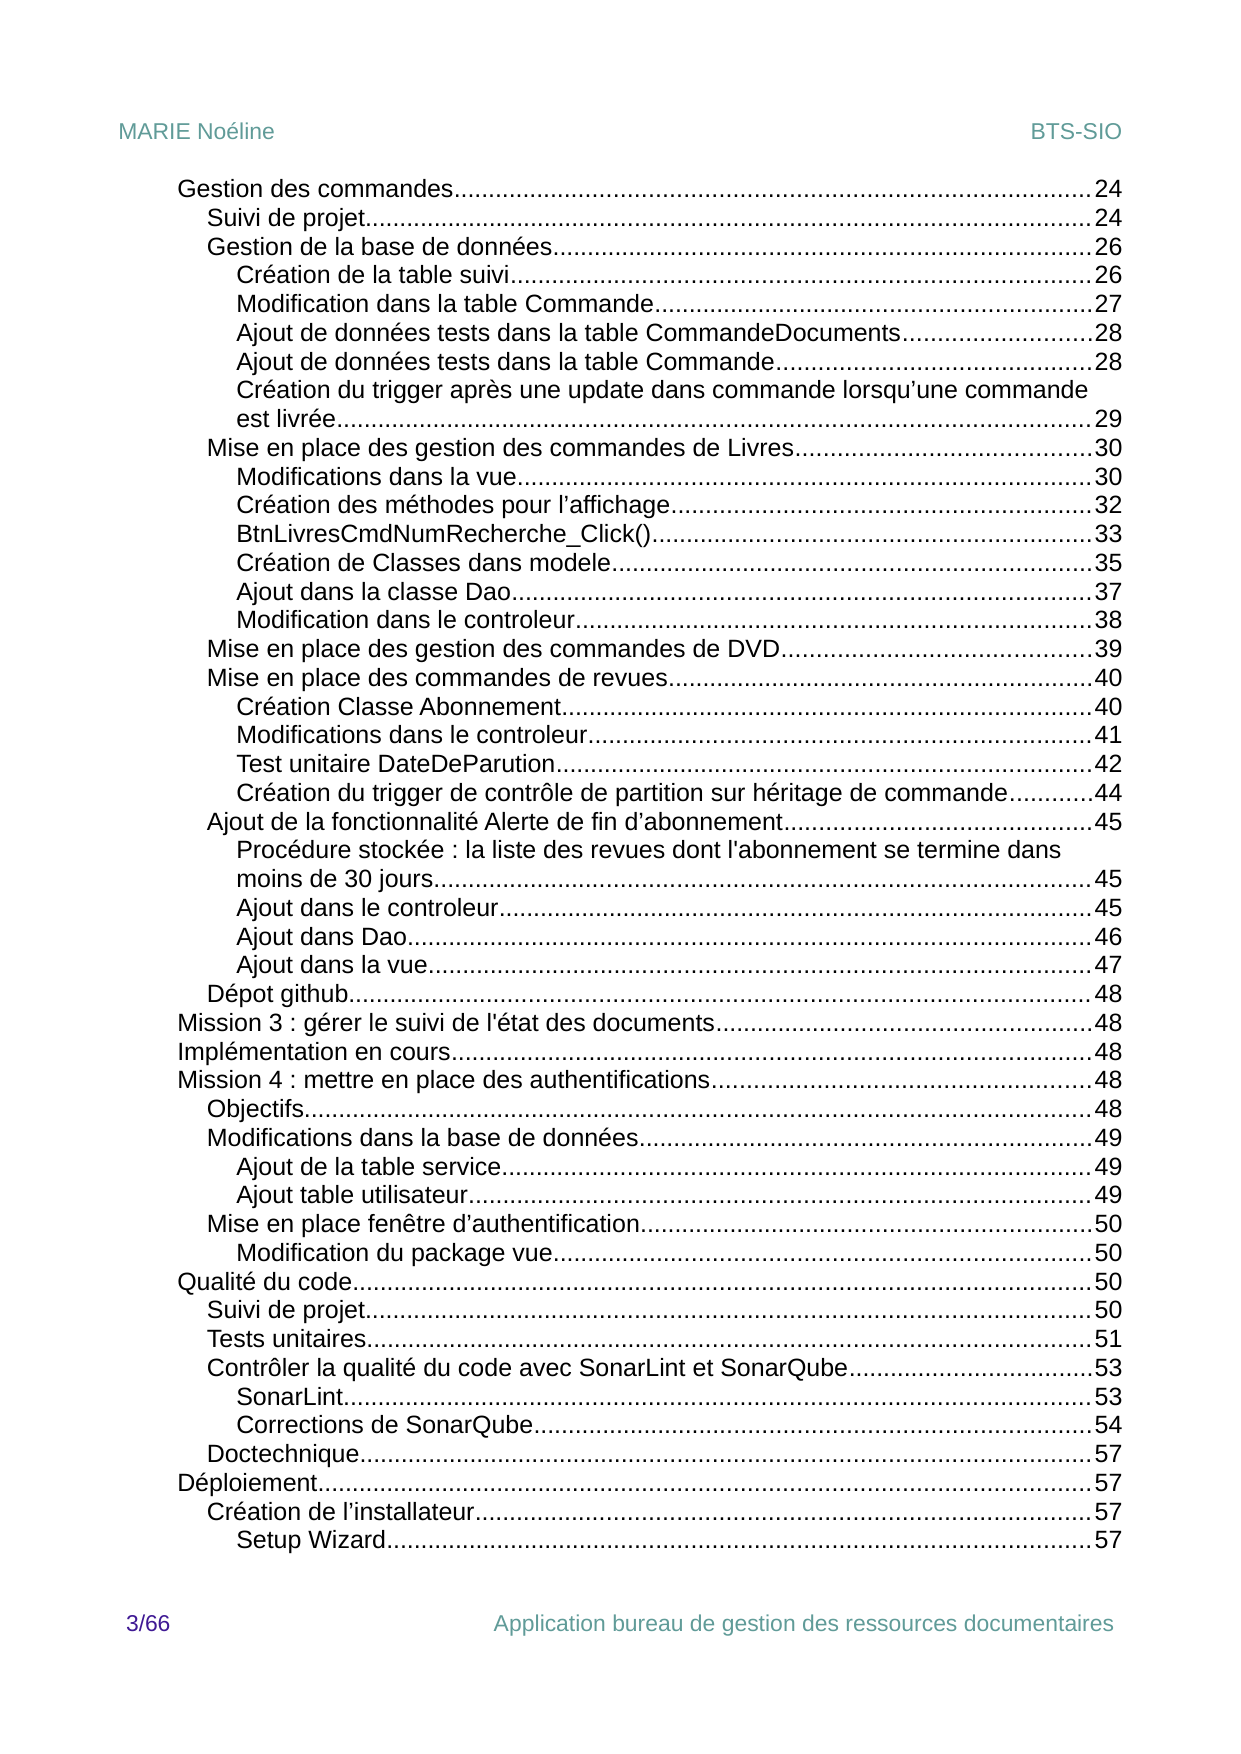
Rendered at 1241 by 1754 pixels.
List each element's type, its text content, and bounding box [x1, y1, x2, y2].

text Gestion des commandes 24 [177, 174, 1122, 203]
text Suivi de projet 24 [207, 203, 1122, 231]
text Procédure stockée : la liste des revues dont l'abonnement se termine dans moins de 30 jours. 45 [236, 835, 1122, 893]
text Modification dans la table Commande 27 [236, 289, 1122, 318]
text Tests unitaires 51 [207, 1324, 1122, 1353]
text Modification dans le controleur 38 [236, 605, 1122, 634]
text Modifications dans le controleur 41 [236, 720, 1122, 749]
text Qualité du code 50 [177, 1266, 1122, 1295]
text Ajout dans Dao 46 [236, 921, 1122, 950]
text Ajout dans le controleur 45 [236, 893, 1122, 921]
text Ajout de données tests dans la table CommandeDocuments 28 [236, 318, 1122, 346]
text Mise en place des commandes de revues 40 [207, 663, 1122, 691]
text Ajout dans la vue 47 [236, 950, 1122, 979]
text Création Classe Abonnement 40 [236, 691, 1122, 720]
text Mission 4 : mettre en place des authentifications 48 [177, 1065, 1122, 1094]
text Suivi de projet 50 [207, 1295, 1122, 1324]
text Création de la table suivi 26 [236, 260, 1122, 289]
text Mise en place des gestion des commandes de DVD 39 [207, 634, 1122, 663]
text Création du trigger de contrôle de partition sur héritage de commande 44 [236, 778, 1122, 806]
text Ajout de la fonctionnalité Alerte de fin d’abonnement 45 [207, 806, 1122, 835]
text SonarLint 53 [236, 1381, 1122, 1410]
text Modifications dans la vue 30 [236, 461, 1122, 490]
text Setup Wizard 57 [236, 1525, 1122, 1554]
text Ajout table utilisateur 49 [236, 1180, 1122, 1209]
text Ajout de données tests dans la table Commande 28 [236, 346, 1122, 375]
text Gestion de la base de données 26 [207, 231, 1122, 260]
text Modifications dans la base de données 49 [207, 1123, 1122, 1151]
text Modification du package vue 50 [236, 1238, 1122, 1266]
text Mission 3 : gérer le suivi de l'état des documents 48 [177, 1008, 1122, 1036]
text Dépot github 48 [207, 979, 1122, 1008]
text Ajout dans la classe Dao 37 [236, 576, 1122, 605]
text Mise en place des gestion des commandes de Livres 30 [207, 433, 1122, 461]
text Doctechnique 57 [207, 1439, 1122, 1468]
text Création des méthodes pour l’affichage 32 [236, 490, 1122, 519]
text Implémentation en cours 48 [177, 1036, 1122, 1065]
text Corrections de SonarQube 54 [236, 1410, 1122, 1439]
text Contrôler la qualité du code avec SonarLint et SonarQube 53 [207, 1353, 1122, 1381]
text Objectifs 48 [207, 1094, 1122, 1123]
text Mise en place fenêtre d’authentification 50 [207, 1209, 1122, 1238]
text Ajout de la table service 49 [236, 1151, 1122, 1180]
text Création du trigger après une update dans commande lorsqu’une commande est livrée 29 [236, 375, 1122, 433]
text Test unitaire DateDeParution 42 [236, 749, 1122, 778]
text Déploiement 57 [177, 1468, 1122, 1496]
text Création de l’installateur 57 [207, 1496, 1122, 1525]
text Création de Classes dans modele 35 [236, 548, 1122, 576]
text BtnLivresCmdNumRecherche_Click() 33 [236, 519, 1122, 548]
